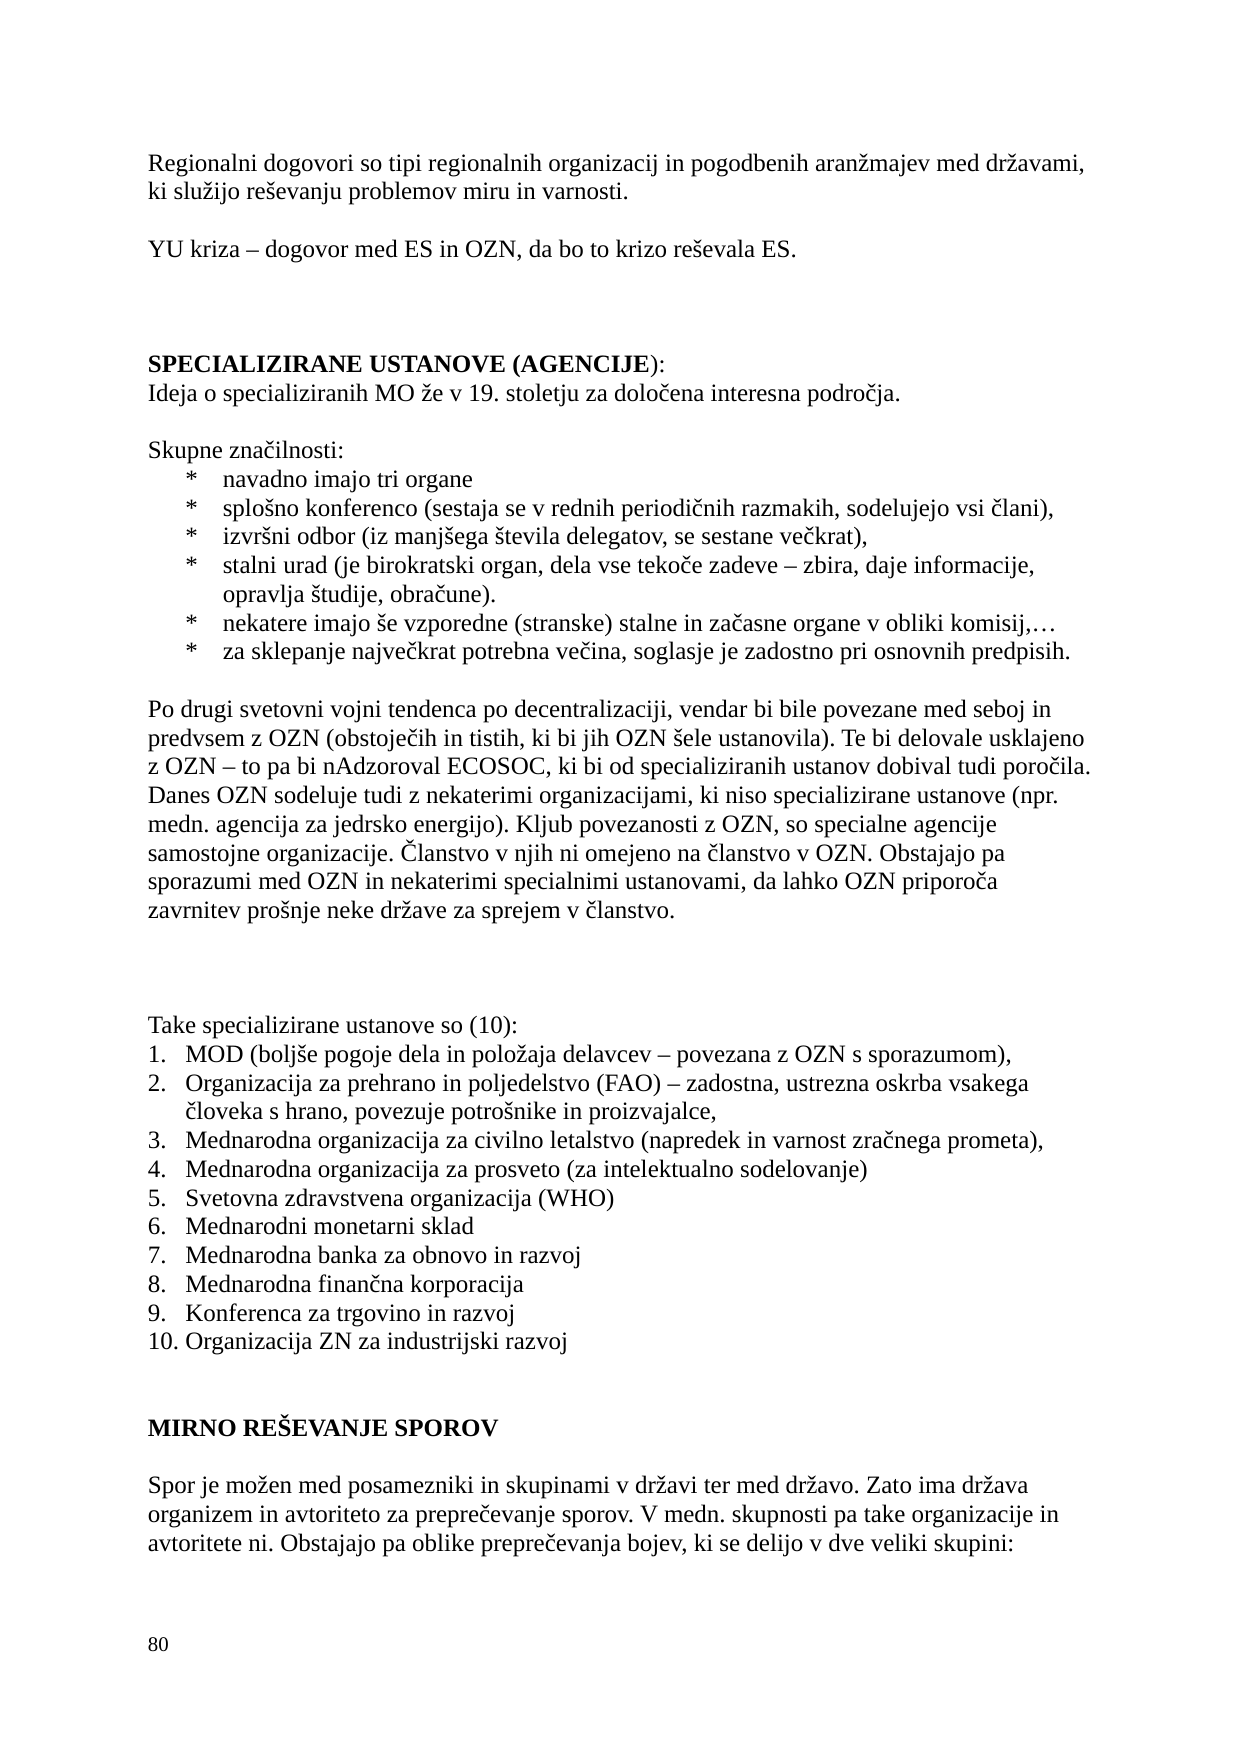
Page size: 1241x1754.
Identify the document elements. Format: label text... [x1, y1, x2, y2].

list Organizacija za prehrano in poljedelstvo (FAO) – zadostna, ustrezna oskrba vsakega človeka s hrano, povezuje potrošnike in proizvajalce, [148, 1068, 1093, 1125]
list Mednarodna organizacija za prosveto (za intelektualno sodelovanje) [148, 1154, 1093, 1183]
text Skupne značilnosti: [148, 435, 1093, 464]
list Mednarodni monetarni sklad [148, 1211, 1093, 1240]
list stalni urad (je birokratski organ, dela vse tekoče zadeve – zbira, daje informacije, opravlja študije, obračune). [185, 550, 1093, 608]
list Svetovna zdravstvena organizacija (WHO) [148, 1183, 1093, 1211]
list navadno imajo tri organe [185, 464, 1093, 493]
list Mednarodna finančna korporacija [148, 1269, 1093, 1298]
text Take specializirane ustanove so (10): [148, 1010, 1093, 1039]
text Po drugi svetovni vojni tendenca po decentralizaciji, vendar bi bile povezane med seboj in predvsem z OZN (obstoječih in tistih, ki bi jih OZN šele ustanovila). Te bi delovale usklajeno z OZN – to pa bi nAdzoroval ECOSOC, ki bi od specializiranih ustanov dobival tudi poročila. Danes OZN sodeluje tudi z nekaterimi organizacijami, ki niso specializirane ustanove (npr. medn. agencija za jedrsko energijo). Kljub povezanosti z OZN, so specialne agencije samostojne organizacije. Članstvo v njih ni omejeno na članstvo v OZN. Obstajajo pa sporazumi med OZN in nekaterimi specialnimi ustanovami, da lahko OZN priporoča zavrnitev prošnje neke države za sprejem v članstvo. [148, 694, 1093, 924]
list MOD (boljše pogoje dela in položaja delavcev – povezana z OZN s sporazumom), [148, 1039, 1093, 1068]
text YU kriza – dogovor med ES in OZN, da bo to krizo reševala ES. [148, 234, 1093, 263]
text Spor je možen med posamezniki in skupinami v državi ter med državo. Zato ima država organizem in avtoriteto za preprečevanje sporov. V medn. skupnosti pa take organizacije in avtoritete ni. Obstajajo pa oblike preprečevanja bojev, ki se delijo v dve veliki skupini: [148, 1470, 1093, 1556]
list Konferenca za trgovino in razvoj [148, 1298, 1093, 1326]
list za sklepanje največkrat potrebna večina, soglasje je zadostno pri osnovnih predpisih. [185, 636, 1093, 665]
list Mednarodna organizacija za civilno letalstvo (napredek in varnost zračnega prometa), [148, 1125, 1093, 1154]
text SPECIALIZIRANE USTANOVE (AGENCIJE): [148, 349, 1093, 378]
text Ideja o specializiranih MO že v 19. stoletju za določena interesna področja. [148, 378, 1093, 406]
list izvršni odbor (iz manjšega števila delegatov, se sestane večkrat), [185, 521, 1093, 550]
list Organizacija ZN za industrijski razvoj [148, 1326, 1093, 1355]
subtitle MIRNO REŠEVANJE SPOROV [148, 1413, 1093, 1441]
text Regionalni dogovori so tipi regionalnih organizacij in pogodbenih aranžmajev med državami, ki služijo reševanju problemov miru in varnosti. [148, 148, 1093, 205]
list nekatere imajo še vzporedne (stranske) stalne in začasne organe v obliki komisij,… [185, 608, 1093, 636]
list Mednarodna banka za obnovo in razvoj [148, 1240, 1093, 1269]
list splošno konferenco (sestaja se v rednih periodičnih razmakih, sodelujejo vsi člani), [185, 493, 1093, 521]
